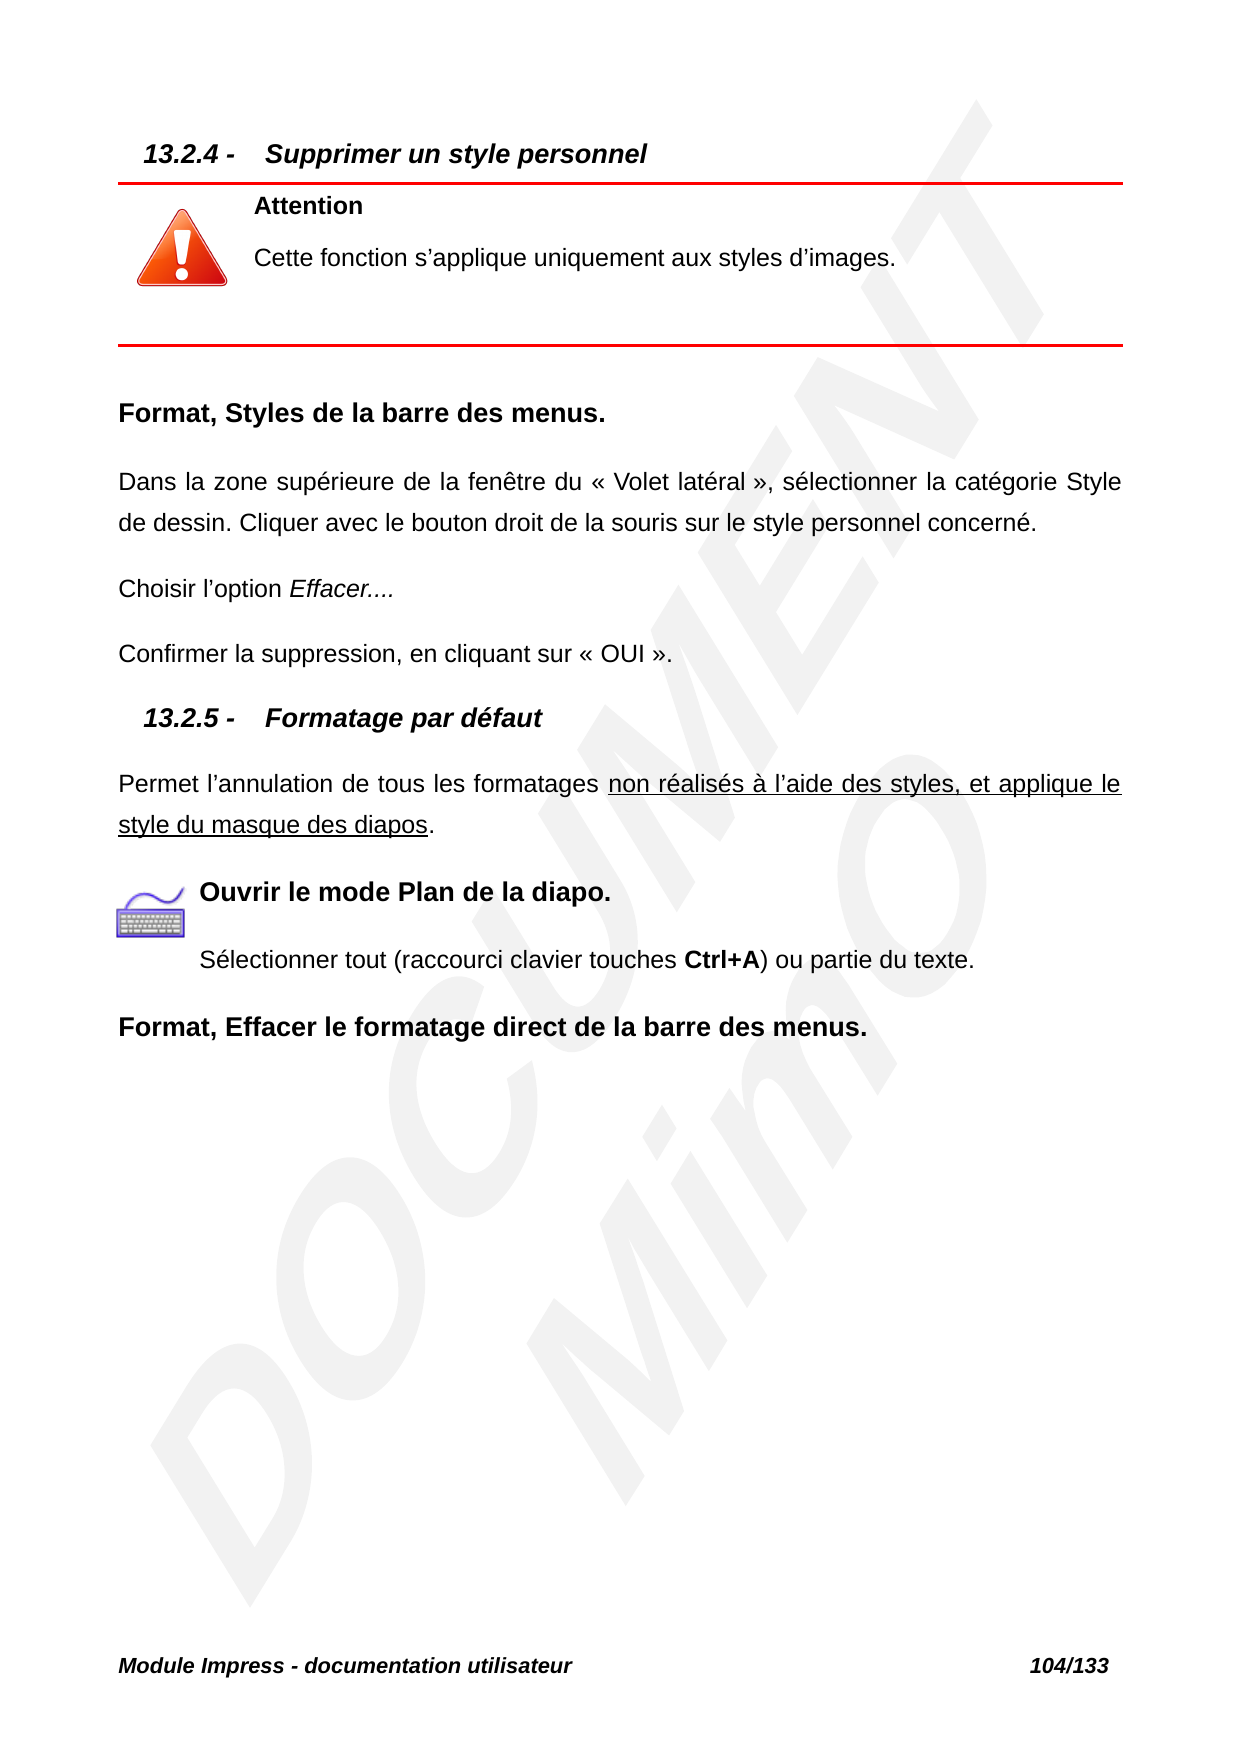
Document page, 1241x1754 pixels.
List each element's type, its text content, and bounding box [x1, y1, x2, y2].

picture [112, 876, 188, 952]
text Permet l’annulation de tous les formatages non réalisés à l’aide des styles, et applique le style du masque des diapos. [118, 769, 1122, 839]
text Dans la zone supérieure de la fenêtre du « Volet latéral », sélectionner la catégorie Style de dessin. Cliquer avec le bouton droit de la souris sur le style personnel concerné. [118, 467, 1122, 537]
text Format, Styles de la barre des menus. [118, 398, 1122, 429]
text Confirmer la suppression, en cliquant sur « OUI ». [118, 640, 1122, 668]
text Ouvrir le mode Plan de la diapo. [188, 877, 1122, 907]
subtitle Formatage par défaut [143, 703, 1122, 733]
table_header [118, 185, 248, 344]
text Choisir l’option Effacer.... [118, 575, 1122, 603]
text Format, Effacer le formatage direct de la barre des menus. [118, 1011, 1122, 1042]
picture [123, 190, 242, 309]
table_header Attention Cette fonction s’applique uniquement aux styles d’images. [248, 185, 1123, 344]
subtitle Supprimer un style personnel [143, 139, 1122, 169]
text Sélectionner tout (raccourci clavier touches Ctrl+A) ou partie du texte. [118, 946, 1122, 974]
